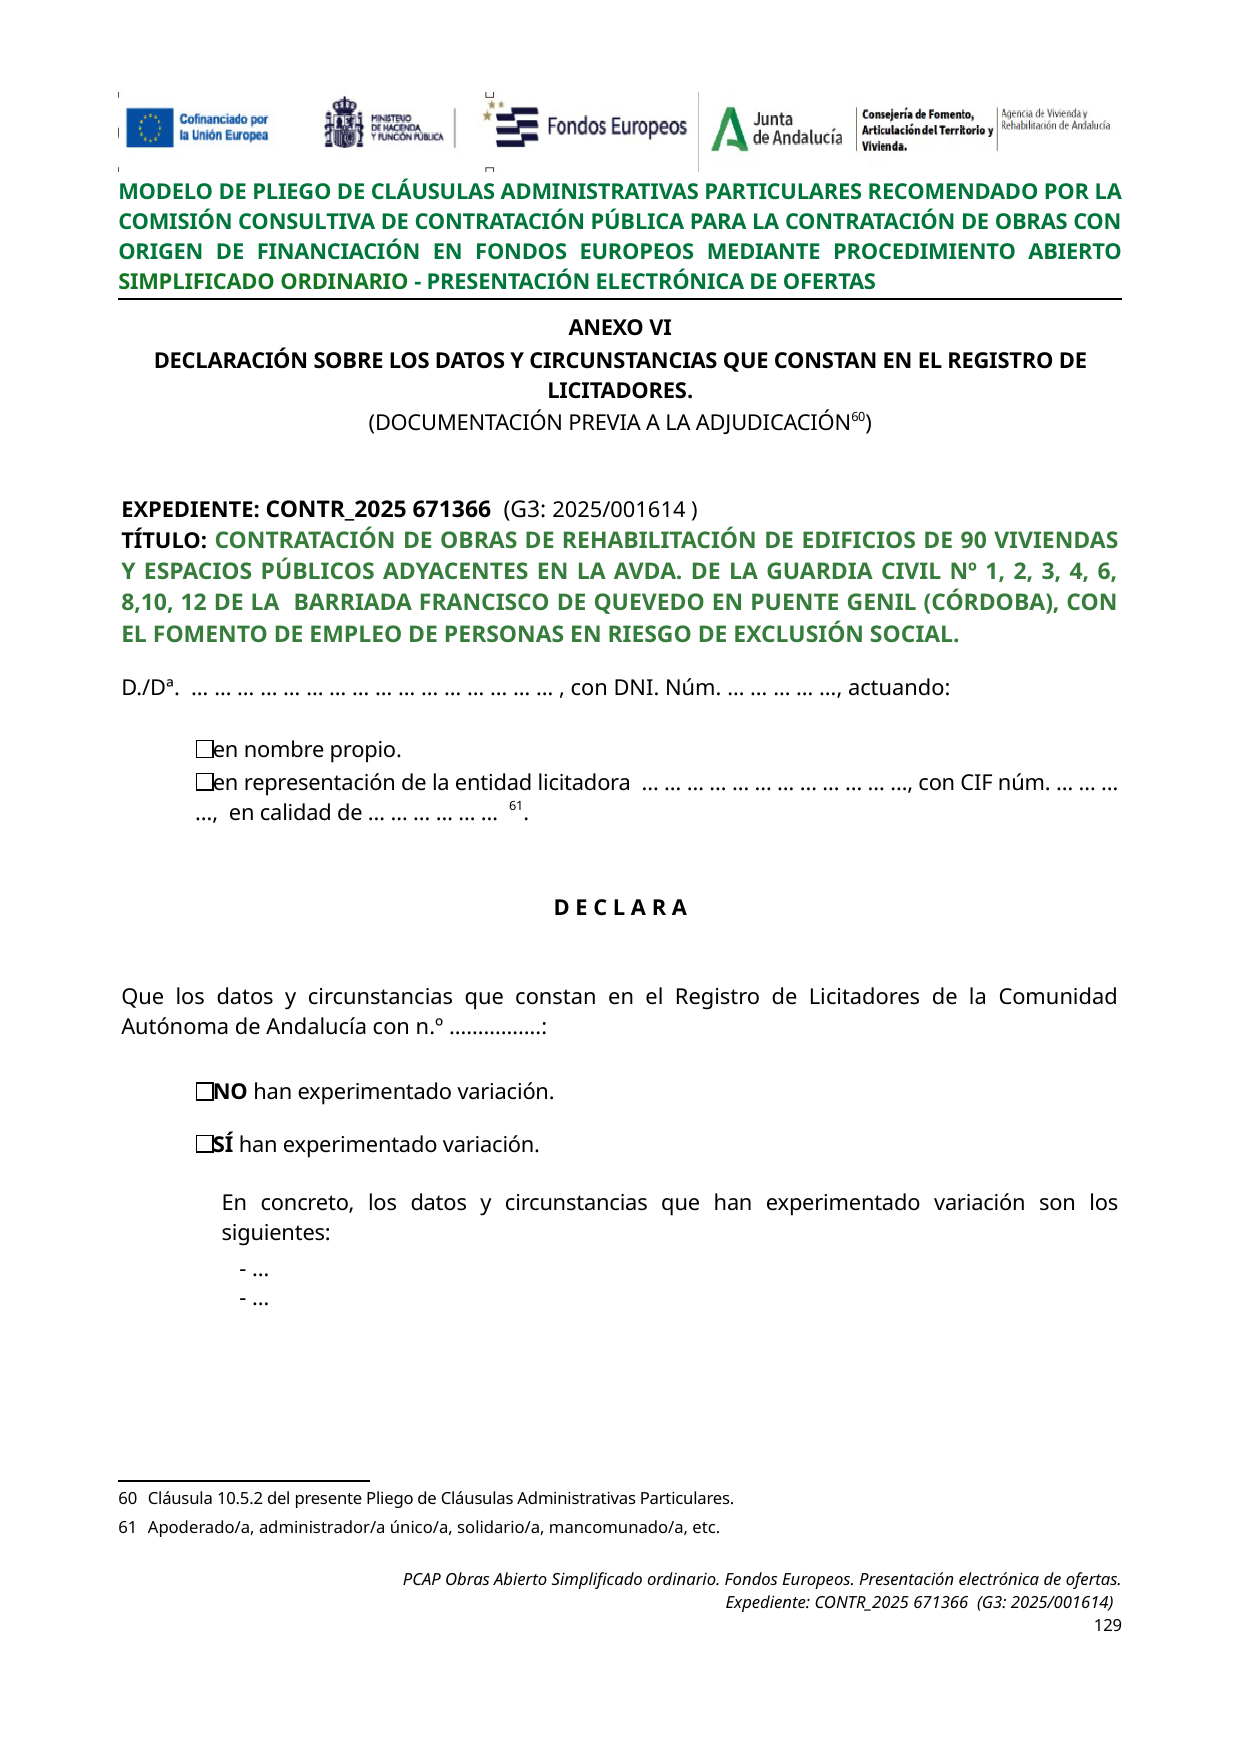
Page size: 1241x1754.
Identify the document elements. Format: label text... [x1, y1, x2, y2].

text SÍ han experimentado variación. [192, 1129, 1122, 1159]
text en nombre propio. [189, 734, 1122, 764]
text Cláusula 10.5.2 del presente Pliego de Cláusulas Administrativas Particulares. [118, 1487, 1122, 1509]
text MODELO DE PLIEGO DE CLÁUSULAS ADMINISTRATIVAS PARTICULARES RECOMENDADO POR LA COMISIÓN CONSULTIVA DE CONTRATACIÓN PÚBLICA PARA LA CONTRATACIÓN DE OBRAS CON ORIGEN DE FINANCIACIÓN EN FONDOS EUROPEOS MEDIANTE PROCEDIMIENTO ABIERTO SIMPLIFICADO ORDINARIO - PRESENTACIÓN ELECTRÓNICA DE OFERTAS [118, 176, 1122, 298]
text Apoderado/a, administrador/a único/a, solidario/a, mancomunado/a, etc. [118, 1516, 1122, 1538]
text (DOCUMENTACIÓN PREVIA A LA ADJUDICACIÓN) [118, 407, 1122, 437]
picture [118, 89, 1123, 172]
text NO han experimentado variación. [192, 1073, 1122, 1106]
text - … [236, 1250, 1122, 1282]
text Que los datos y circunstancias que constan en el Registro de Licitadores de la Comunidad Autónoma de Andalucía con n.º …………….: [118, 981, 1122, 1041]
text D./Dª. … … … … … … … … … … … … … … … … , con DNI. Núm. … … … … …, actuando: [118, 672, 1122, 701]
text EXPEDIENTE: CONTR_2025 671366 (G3: 2025/001614 ) [118, 493, 1122, 524]
text - … [236, 1282, 1122, 1315]
text D E C L A R A [118, 892, 1122, 922]
text ANEXO VI [118, 312, 1122, 342]
text en representación de la entidad licitadora … … … … … … … … … … … …, con CIF núm. … … … …, en calidad de … … … … … … . [192, 764, 1122, 829]
text TÍTULO: CONTRATACIÓN DE OBRAS DE REHABILITACIÓN DE EDIFICIOS DE 90 VIVIENDAS Y ESPACIOS PÚBLICOS ADYACENTES EN LA AVDA. DE LA GUARDIA CIVIL Nº 1, 2, 3, 4, 6, 8,10, 12 DE LA BARRIADA FRANCISCO DE QUEVEDO EN PUENTE GENIL (CÓRDOBA), CON EL FOMENTO DE EMPLEO DE PERSONAS EN RIESGO DE EXCLUSIÓN SOCIAL. [118, 524, 1122, 649]
text En concreto, los datos y circunstancias que han experimentado variación son los siguientes: [218, 1184, 1122, 1250]
text DECLARACIÓN SOBRE LOS DATOS Y CIRCUNSTANCIAS QUE CONSTAN EN EL REGISTRO DE LICITADORES. [118, 342, 1122, 407]
